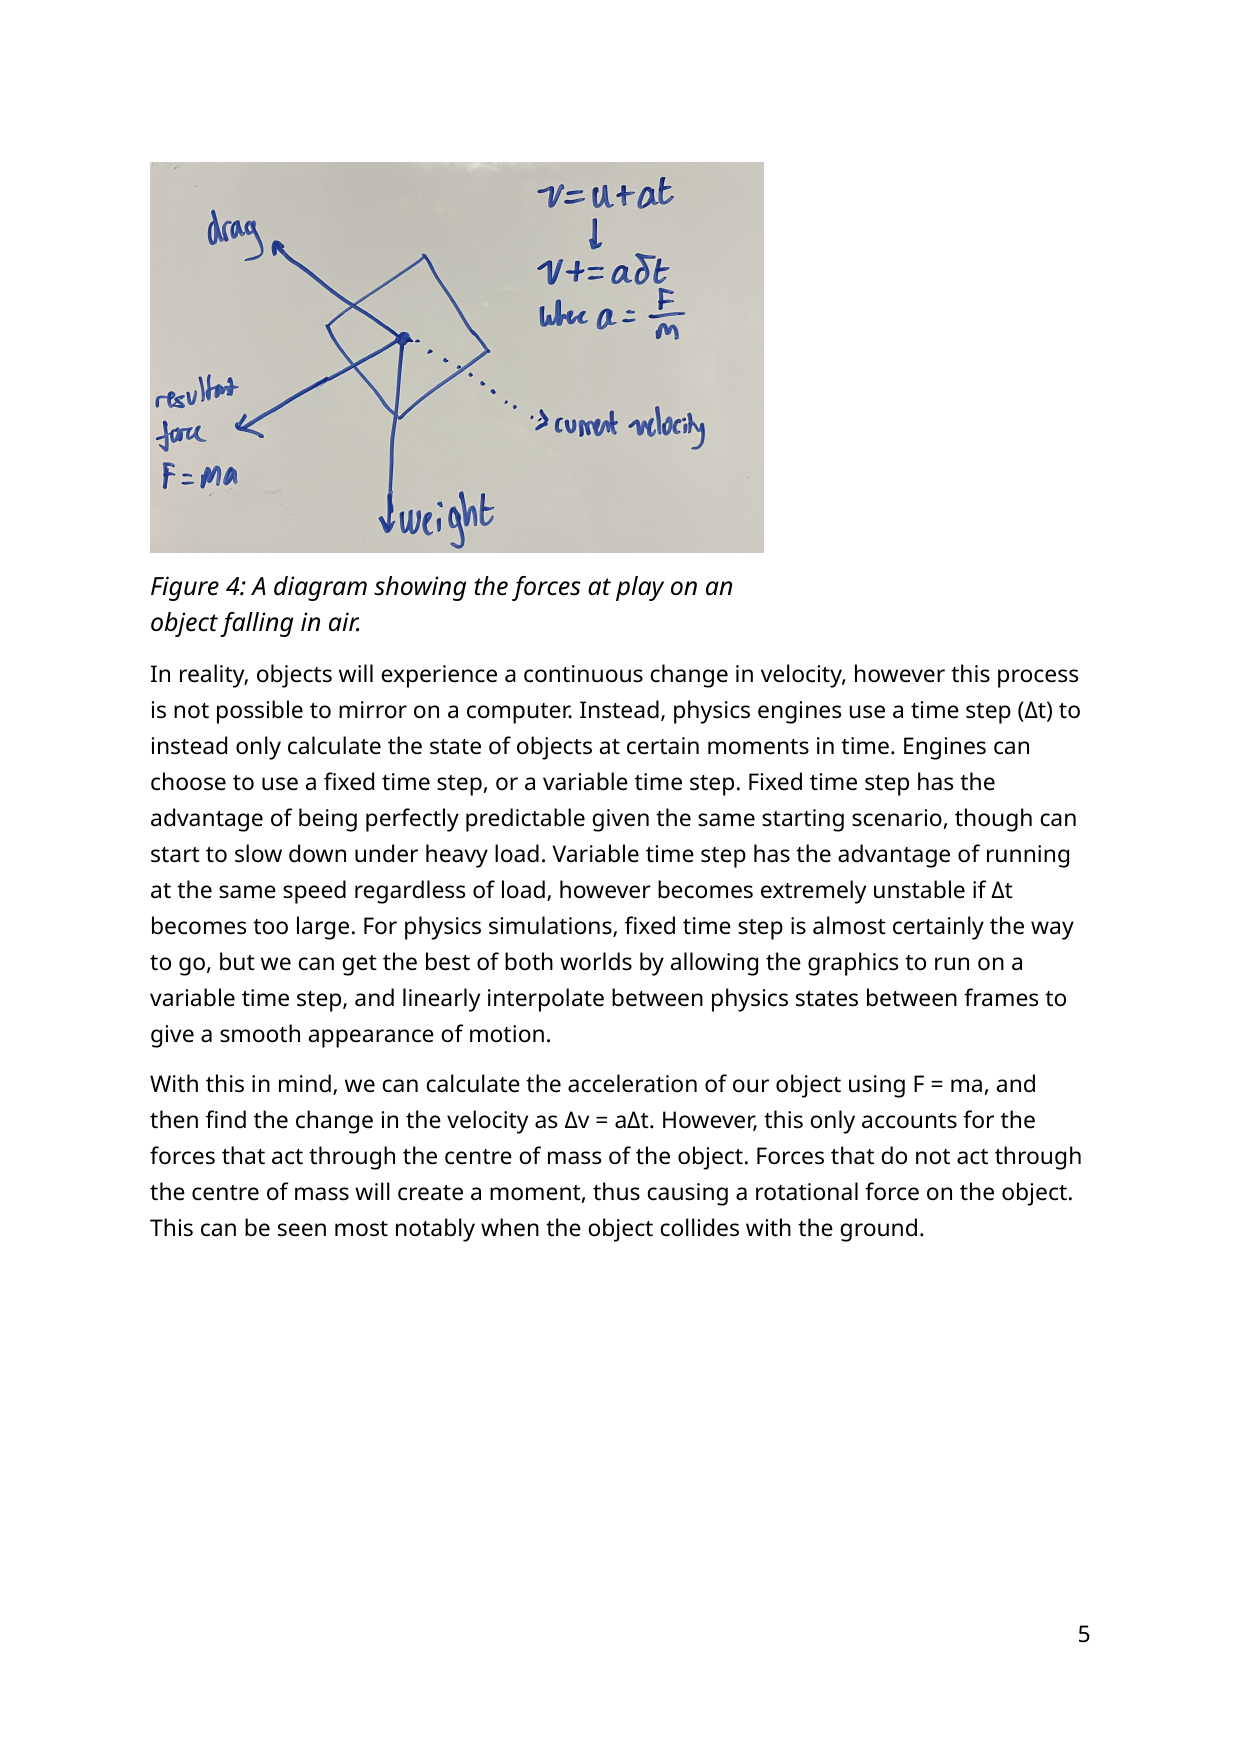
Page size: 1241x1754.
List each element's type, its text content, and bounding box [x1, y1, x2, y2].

text In reality, objects will experience a continuous change in velocity, however this process is not possible to mirror on a computer. Instead, physics engines use a time step (Δt) to instead only calculate the state of objects at certain moments in time. Engines can choose to use a fixed time step, or a variable time step. Fixed time step has the advantage of being perfectly predictable given the same starting scenario, though can start to slow down under heavy load. Variable time step has the advantage of running at the same speed regardless of load, however becomes extremely unstable if Δt becomes too large. For physics simulations, fixed time step is almost certainly the way to go, but we can get the best of both worlds by allowing the graphics to run on a variable time step, and linearly interpolate between physics states between frames to give a smooth appearance of motion. [150, 658, 1090, 1049]
text Figure 4: A diagram showing the forces at play on an object falling in air. [150, 553, 764, 639]
picture [150, 162, 764, 553]
text With this in mind, we can calculate the acceleration of our object using F = ma, and then find the change in the velocity as Δv = aΔt. However, this only accounts for the forces that act through the centre of mass of the object. Forces that do not act through the centre of mass will create a moment, thus causing a rotational force on the object. This can be seen most notably when the object collides with the ground. [150, 1068, 1090, 1243]
